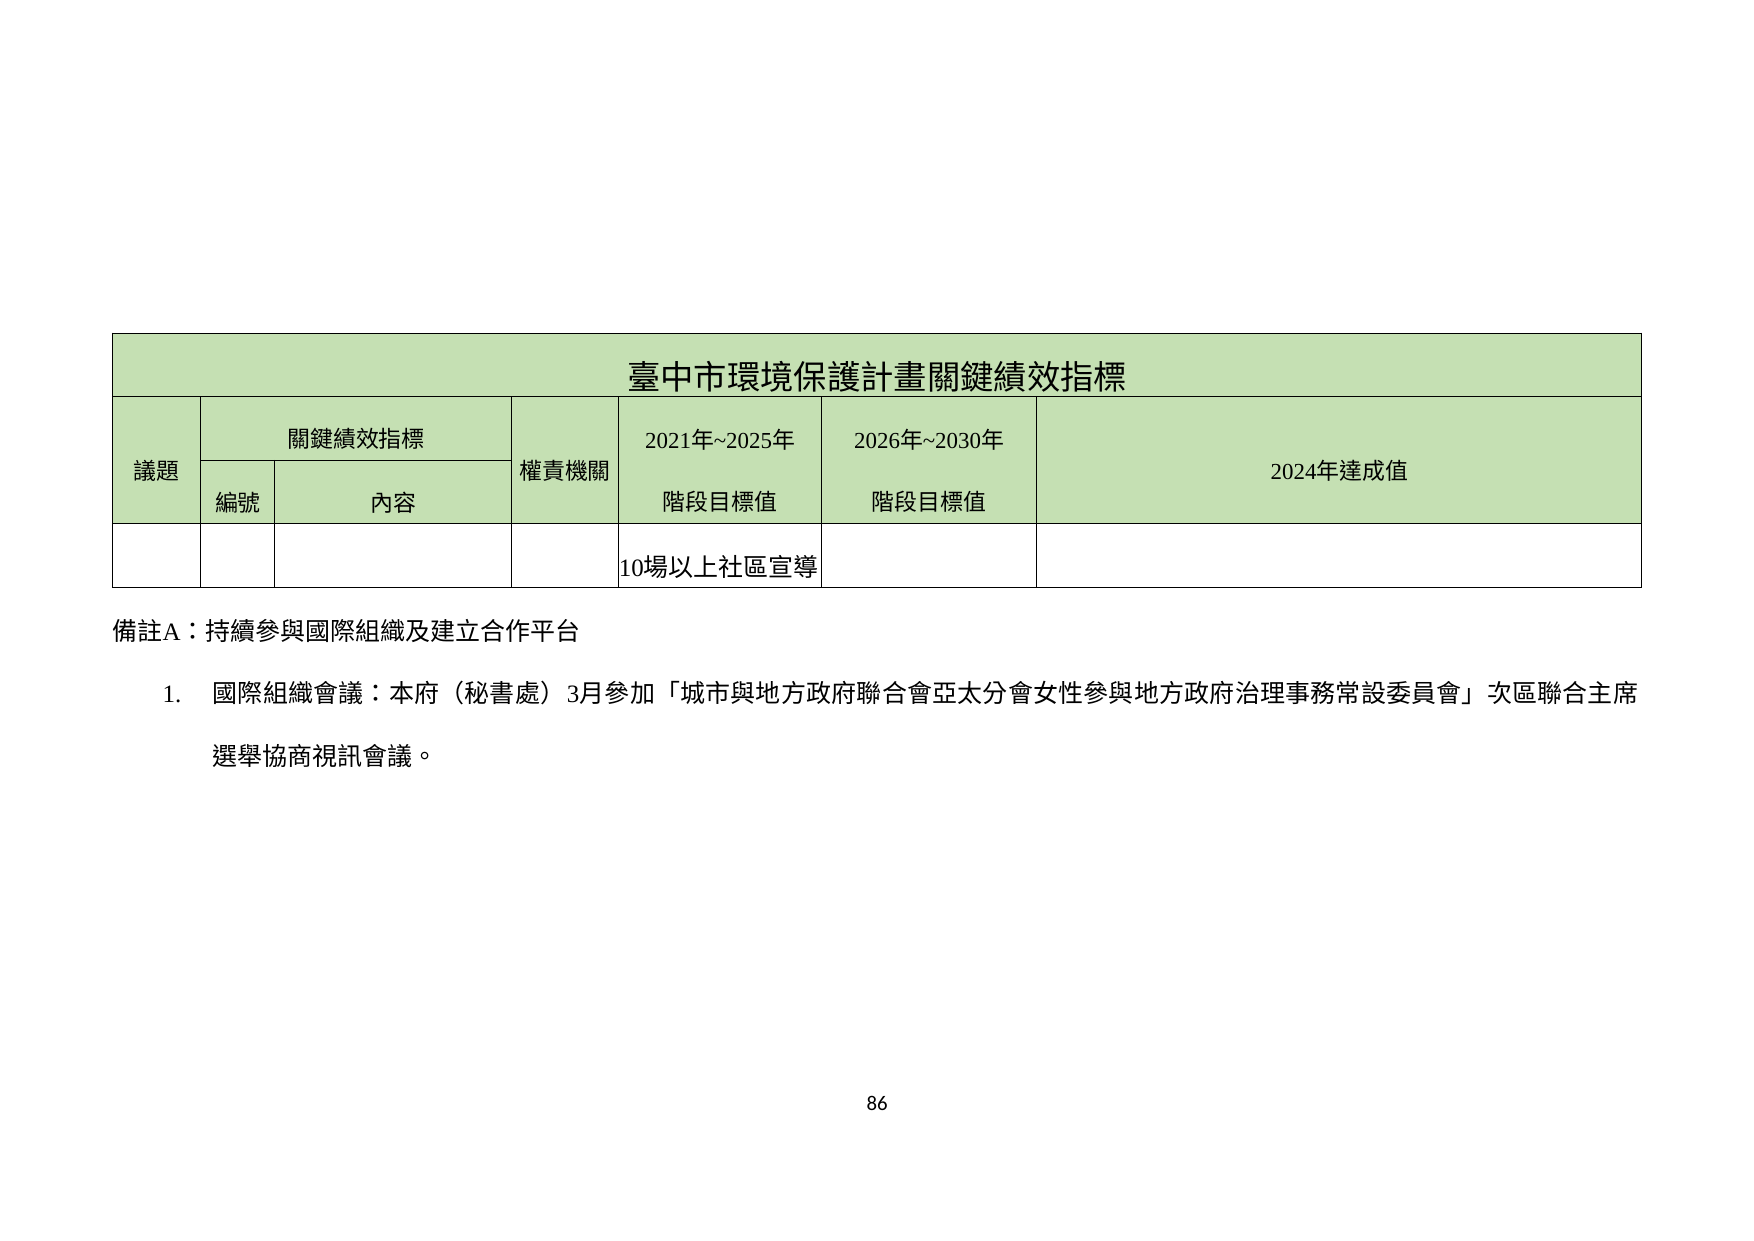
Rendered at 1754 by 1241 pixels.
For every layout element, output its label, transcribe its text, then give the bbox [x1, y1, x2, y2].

table_cell 內容 [275, 461, 511, 523]
table_header 臺中市環境保護計畫關鍵績效指標 [113, 334, 1641, 396]
table_cell [113, 524, 200, 587]
table_cell 2021年~2025年 階段目標值 [619, 397, 821, 523]
table_cell 編號 [201, 461, 274, 523]
text 備註A：持續參與國際組織及建立合作平台 [112, 588, 1641, 650]
table_cell 議題 [113, 397, 200, 523]
table_cell [275, 524, 511, 587]
table_cell 10場以上社區宣導 [619, 524, 821, 587]
table_cell [822, 524, 1036, 587]
table_cell [1037, 524, 1641, 587]
table_cell [512, 524, 618, 587]
list 國際組織會議：本府（秘書處）3月參加「城市與地方政府聯合會亞太分會女性參與地方政府治理事務常設委員會」次區聯合主席選舉協商視訊會議。 [162, 650, 1641, 775]
table_cell 權責機關 [512, 397, 618, 523]
table_cell 2024年達成值 [1037, 397, 1641, 523]
table_cell 2026年~2030年 階段目標值 [822, 397, 1036, 523]
table_cell [201, 524, 274, 587]
table_cell 關鍵績效指標 [201, 397, 511, 460]
